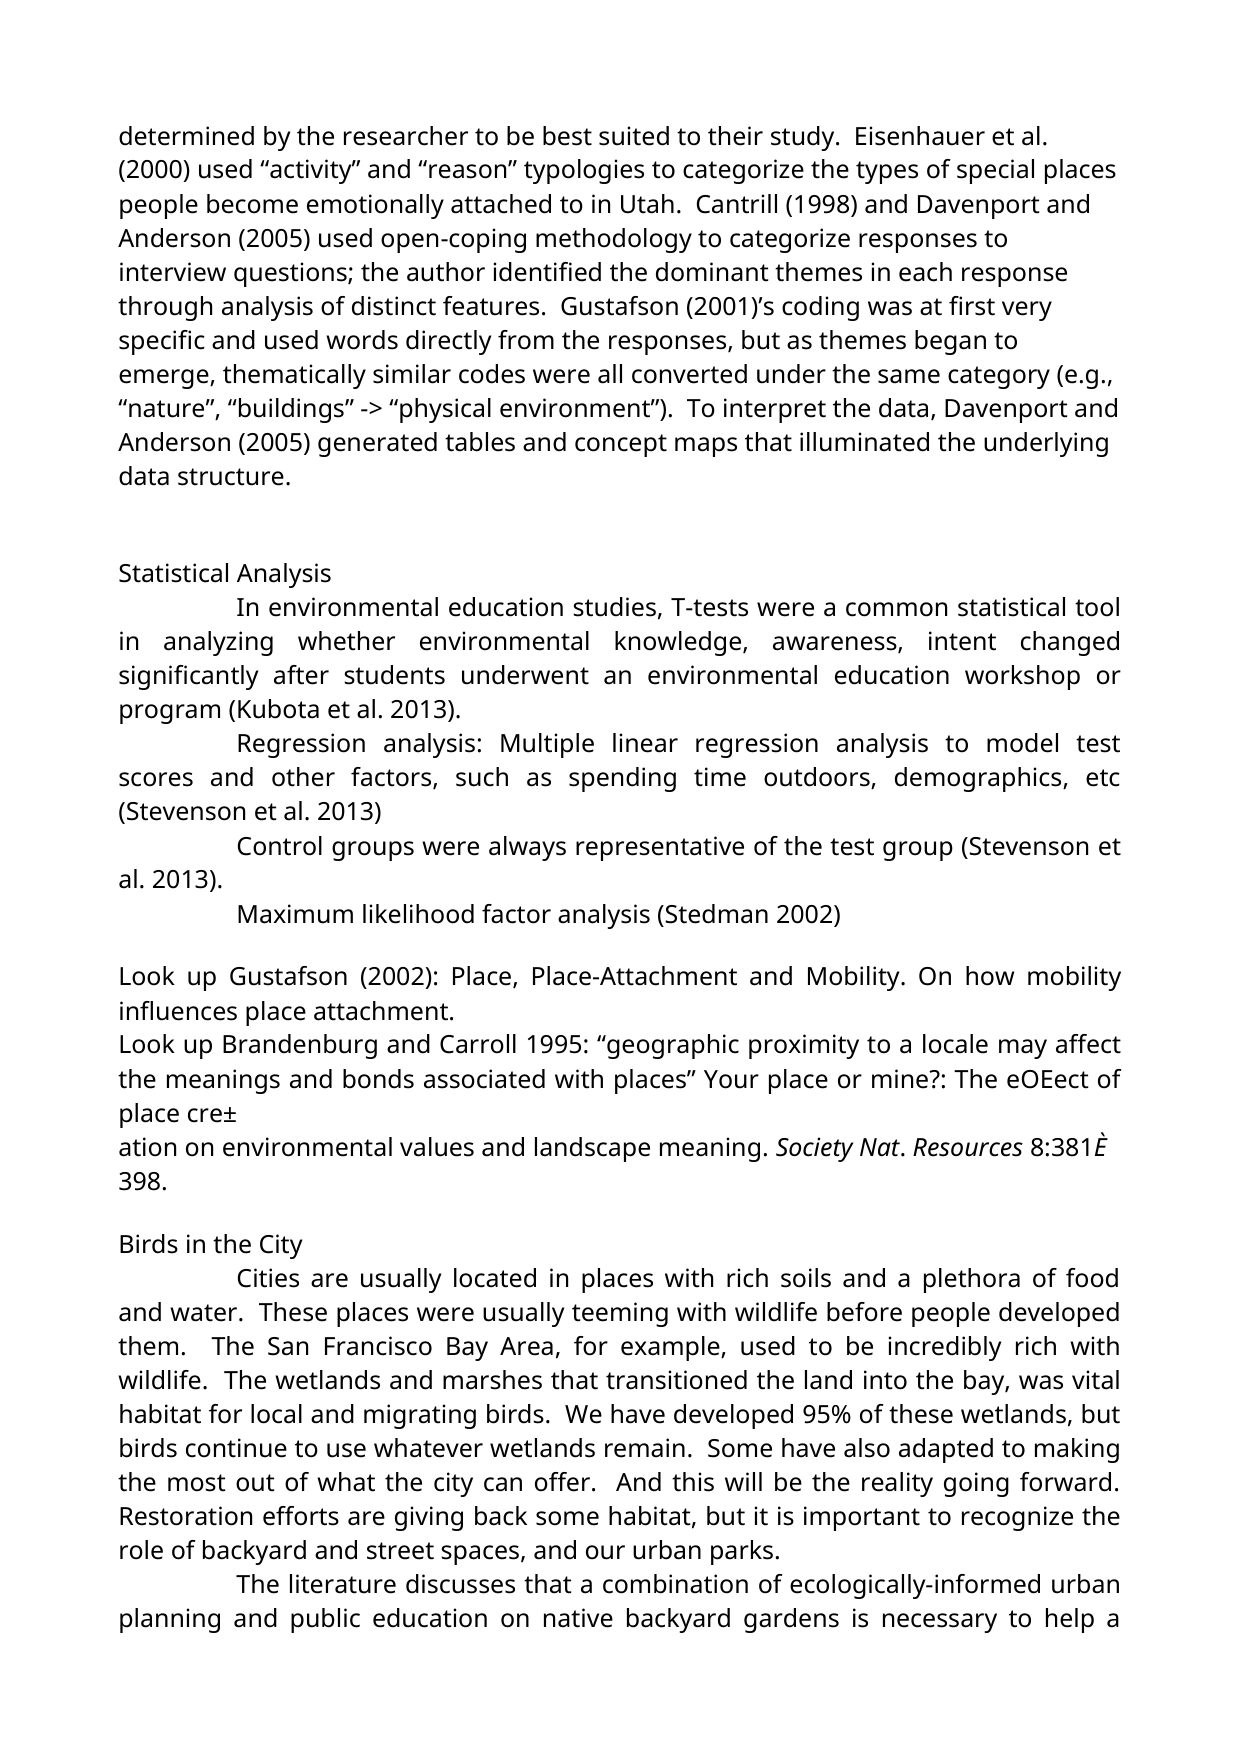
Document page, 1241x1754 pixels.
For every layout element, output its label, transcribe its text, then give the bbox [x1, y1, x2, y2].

text 398. [118, 1163, 1122, 1197]
text Look up Brandenburg and Carroll 1995: “geographic proximity to a locale may affect the meanings and bonds associated with places” Your place or mine?: The eOEect of place cre± [118, 1027, 1122, 1129]
text Regression analysis: Multiple linear regression analysis to model test scores and other factors, such as spending time outdoors, demographics, etc (Stevenson et al. 2013) [118, 726, 1122, 828]
text determined by the researcher to be best suited to their study. Eisenhauer et al. (2000) used “activity” and “reason” typologies to categorize the types of special places people become emotionally attached to in Utah. Cantrill (1998) and Davenport and Anderson (2005) used open-coping methodology to categorize responses to interview questions; the author identified the dominant themes in each response through analysis of distinct features. Gustafson (2001)’s coding was at first very specific and used words directly from the responses, but as themes began to emerge, thematically similar codes were all converted under the same category (e.g., “nature”, “buildings” -> “physical environment”). To interpret the data, Davenport and Anderson (2005) generated tables and concept maps that illuminated the underlying data structure. [118, 118, 1122, 493]
text Look up Gustafson (2002): Place, Place-Attachment and Mobility. On how mobility influences place attachment. [118, 959, 1122, 1027]
text Maximum likelihood factor analysis (Stedman 2002) [118, 896, 1122, 930]
text In environmental education studies, T-tests were a common statistical tool in analyzing whether environmental knowledge, awareness, intent changed significantly after students underwent an environmental education workshop or program (Kubota et al. 2013). [118, 590, 1122, 726]
text The literature discusses that a combination of ecologically-informed urban planning and public education on native backyard gardens is necessary to help a [118, 1567, 1122, 1635]
text Control groups were always representative of the test group (Stevenson et al. 2013). [118, 828, 1122, 896]
text ation on environmental values and landscape meaning. Society Nat. Resources 8:381È [118, 1129, 1122, 1163]
text Birds in the City [118, 1226, 1122, 1260]
text Cities are usually located in places with rich soils and a plethora of food and water. These places were usually teeming with wildlife before people developed them. The San Francisco Bay Area, for example, used to be incredibly rich with wildlife. The wetlands and marshes that transitioned the land into the bay, was vital habitat for local and migrating birds. We have developed 95% of these wetlands, but birds continue to use whatever wetlands remain. Some have also adapted to making the most out of what the city can offer. And this will be the reality going forward. Restoration efforts are giving back some habitat, but it is important to recognize the role of backyard and street spaces, and our urban parks. [118, 1260, 1122, 1567]
text Statistical Analysis [118, 556, 1122, 590]
